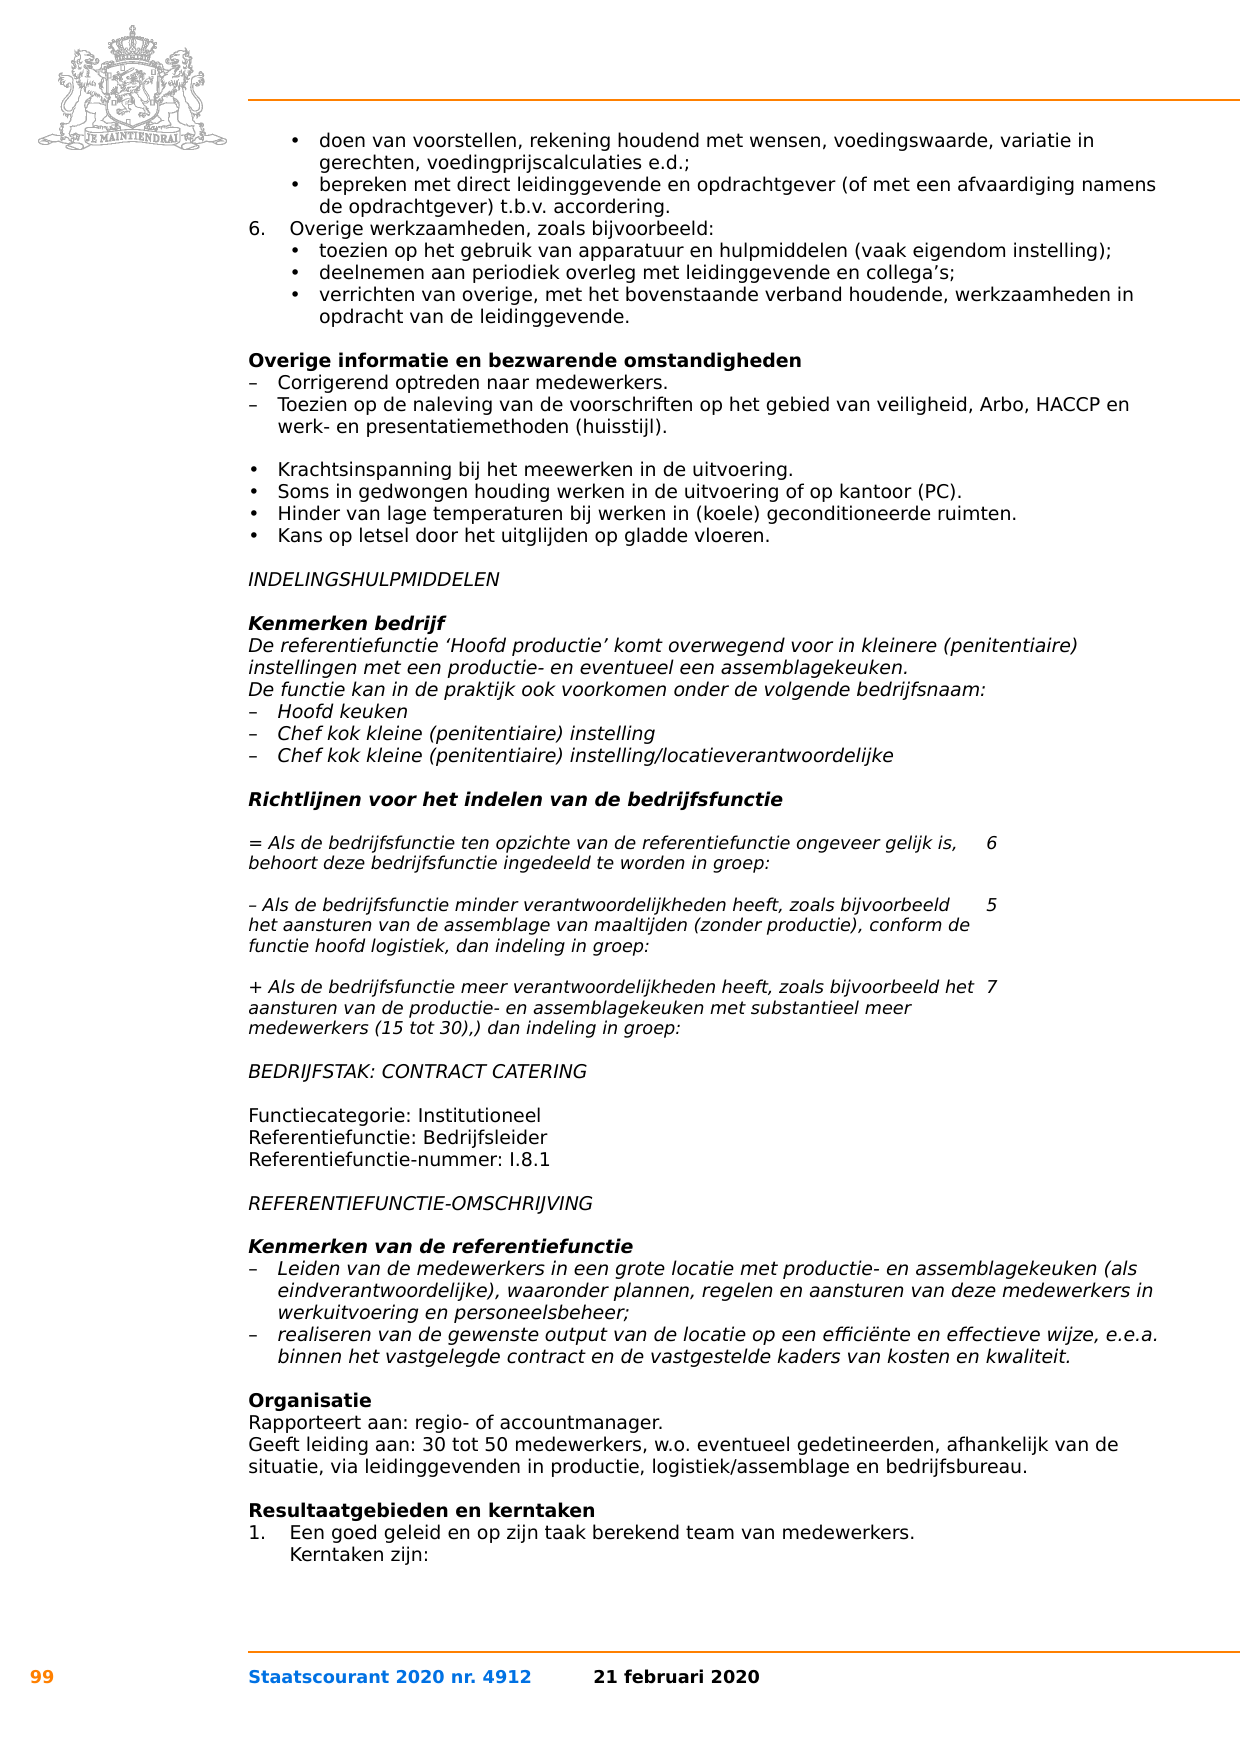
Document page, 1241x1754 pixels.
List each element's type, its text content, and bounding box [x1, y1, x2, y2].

text Overige informatie en bezwarende omstandigheden [248, 349, 1163, 372]
table_header 6 [980, 833, 1163, 874]
text – Chef kok kleine (penitentiaire) instelling [248, 723, 1163, 745]
table_cell [248, 956, 980, 977]
text – Chef kok kleine (penitentiaire) instelling/locatieverantwoordelijke [248, 745, 1163, 767]
table_cell – Als de bedrijfsfunctie minder verantwoordelijkheden heeft, zoals bijvoorbeeld het aansturen van de assemblage van maaltijden (zonder productie), conform de functie hoofd logistiek, dan indeling in groep: [248, 895, 980, 956]
text – Leiden van de medewerkers in een grote locatie met productie- en assemblagekeuken (als eindverantwoordelijke), waaronder plannen, regelen en aansturen van deze medewerkers in werkuitvoering en personeelsbeheer; [248, 1258, 1163, 1324]
text Geeft leiding aan: 30 tot 50 medewerkers, w.o. eventueel gedetineerden, afhankelijk van de situatie, via leidinggevenden in productie, logistiek/assemblage en bedrijfsbureau. [248, 1434, 1163, 1478]
table_cell 5 [980, 895, 1163, 956]
text 6. Overige werkzaamheden, zoals bijvoorbeeld: [248, 218, 1163, 240]
text 1. Een goed geleid en op zijn taak berekend team van medewerkers. [248, 1522, 1163, 1544]
text • doen van voorstellen, rekening houdend met wensen, voedingswaarde, variatie in gerechten, voedingprijscalculaties e.d.; [289, 130, 1163, 174]
subtitle BEDRIJFSTAK: CONTRACT CATERING [248, 1061, 1163, 1083]
table_cell [980, 874, 1163, 894]
text Kerntaken zijn: [289, 1544, 1163, 1566]
text De referentiefunctie ‘Hoofd productie’ komt overwegend voor in kleinere (penitentiaire) instellingen met een productie- en eventueel een assemblagekeuken. [248, 635, 1163, 679]
text Kenmerken bedrijf [248, 613, 1163, 635]
table_cell [248, 874, 980, 894]
text – realiseren van de gewenste output van de locatie op een efficiënte en effectieve wijze, e.e.a. binnen het vastgelegde contract en de vastgestelde kaders van kosten en kwaliteit. [248, 1324, 1163, 1368]
text • verrichten van overige, met het bovenstaande verband houdende, werkzaamheden in opdracht van de leidinggevende. [289, 284, 1163, 328]
table_cell + Als de bedrijfsfunctie meer verantwoordelijkheden heeft, zoals bijvoorbeeld het aansturen van de productie- en assemblagekeuken met substantieel meer medewerkers (15 tot 30),) dan indeling in groep: [248, 977, 980, 1039]
text • toezien op het gebruik van apparatuur en hulpmiddelen (vaak eigendom instelling); [289, 240, 1163, 262]
text • bepreken met direct leidinggevende en opdrachtgever (of met een afvaardiging namens de opdrachtgever) t.b.v. accordering. [289, 174, 1163, 218]
text Kenmerken van de referentiefunctie [248, 1236, 1163, 1258]
text Referentiefunctie: Bedrijfsleider [248, 1127, 1163, 1148]
table_header = Als de bedrijfsfunctie ten opzichte van de referentiefunctie ongeveer gelijk is, behoort deze bedrijfsfunctie ingedeeld te worden in groep: [248, 833, 980, 874]
picture [38, 25, 227, 150]
text – Corrigerend optreden naar medewerkers. [248, 372, 1163, 393]
text Rapporteert aan: regio- of accountmanager. [248, 1412, 1163, 1434]
text • deelnemen aan periodiek overleg met leidinggevende en collega’s; [289, 262, 1163, 284]
text – Hoofd keuken [248, 701, 1163, 723]
text – Toezien op de naleving van de voorschriften op het gebied van veiligheid, Arbo, HACCP en werk- en presentatiemethoden (huisstijl). [248, 393, 1163, 437]
table_cell [980, 956, 1163, 977]
text Functiecategorie: Institutioneel [248, 1104, 1163, 1127]
table_cell 7 [980, 977, 1163, 1039]
text • Soms in gedwongen houding werken in de uitvoering of op kantoor (PC). [248, 481, 1163, 503]
text Organisatie [248, 1390, 1163, 1412]
text • Kans op letsel door het uitglijden op gladde vloeren. [248, 525, 1163, 547]
subtitle INDELINGSHULPMIDDELEN [248, 569, 1163, 591]
text • Krachtsinspanning bij het meewerken in de uitvoering. [248, 459, 1163, 481]
subtitle REFERENTIEFUNCTIE-OMSCHRIJVING [248, 1192, 1163, 1214]
text De functie kan in de praktijk ook voorkomen onder de volgende bedrijfsnaam: [248, 679, 1163, 701]
text • Hinder van lage temperaturen bij werken in (koele) geconditioneerde ruimten. [248, 503, 1163, 525]
text Referentiefunctie-nummer: I.8.1 [248, 1148, 1163, 1171]
text Resultaatgebieden en kerntaken [248, 1500, 1163, 1522]
text Richtlijnen voor het indelen van de bedrijfsfunctie [248, 789, 1163, 811]
